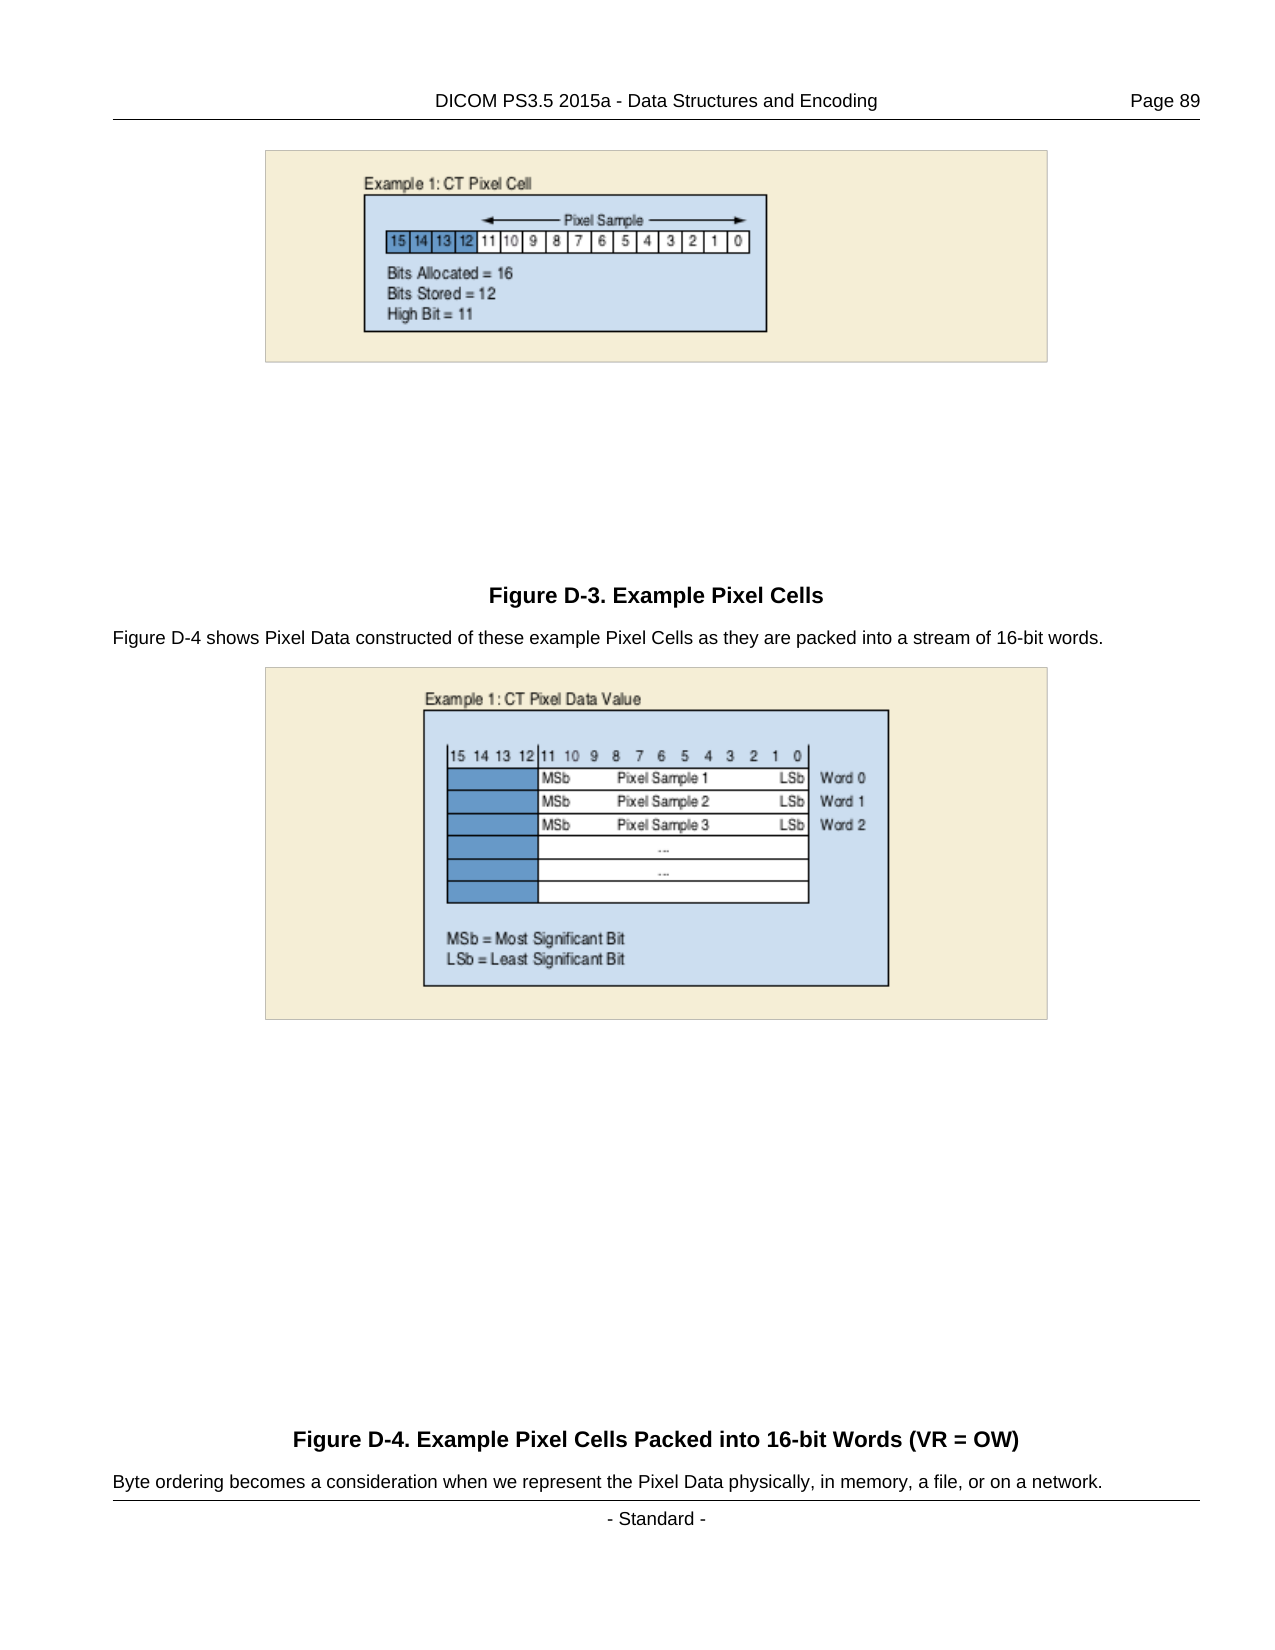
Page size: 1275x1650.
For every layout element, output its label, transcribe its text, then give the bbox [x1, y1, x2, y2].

text Figure D-3. Example Pixel Cells [112, 582, 1200, 608]
text Figure D-4 shows Pixel Data constructed of these example Pixel Cells as they are packed into a stream of 16-bit words. [112, 626, 1200, 648]
text Figure D-4. Example Pixel Cells Packed into 16-bit Words (VR = OW) [112, 1427, 1200, 1453]
picture [264, 666, 1049, 1405]
picture [264, 150, 1049, 560]
text Byte ordering becomes a consideration when we represent the Pixel Data physically, in memory, a file, or on a network. [112, 1471, 1200, 1493]
